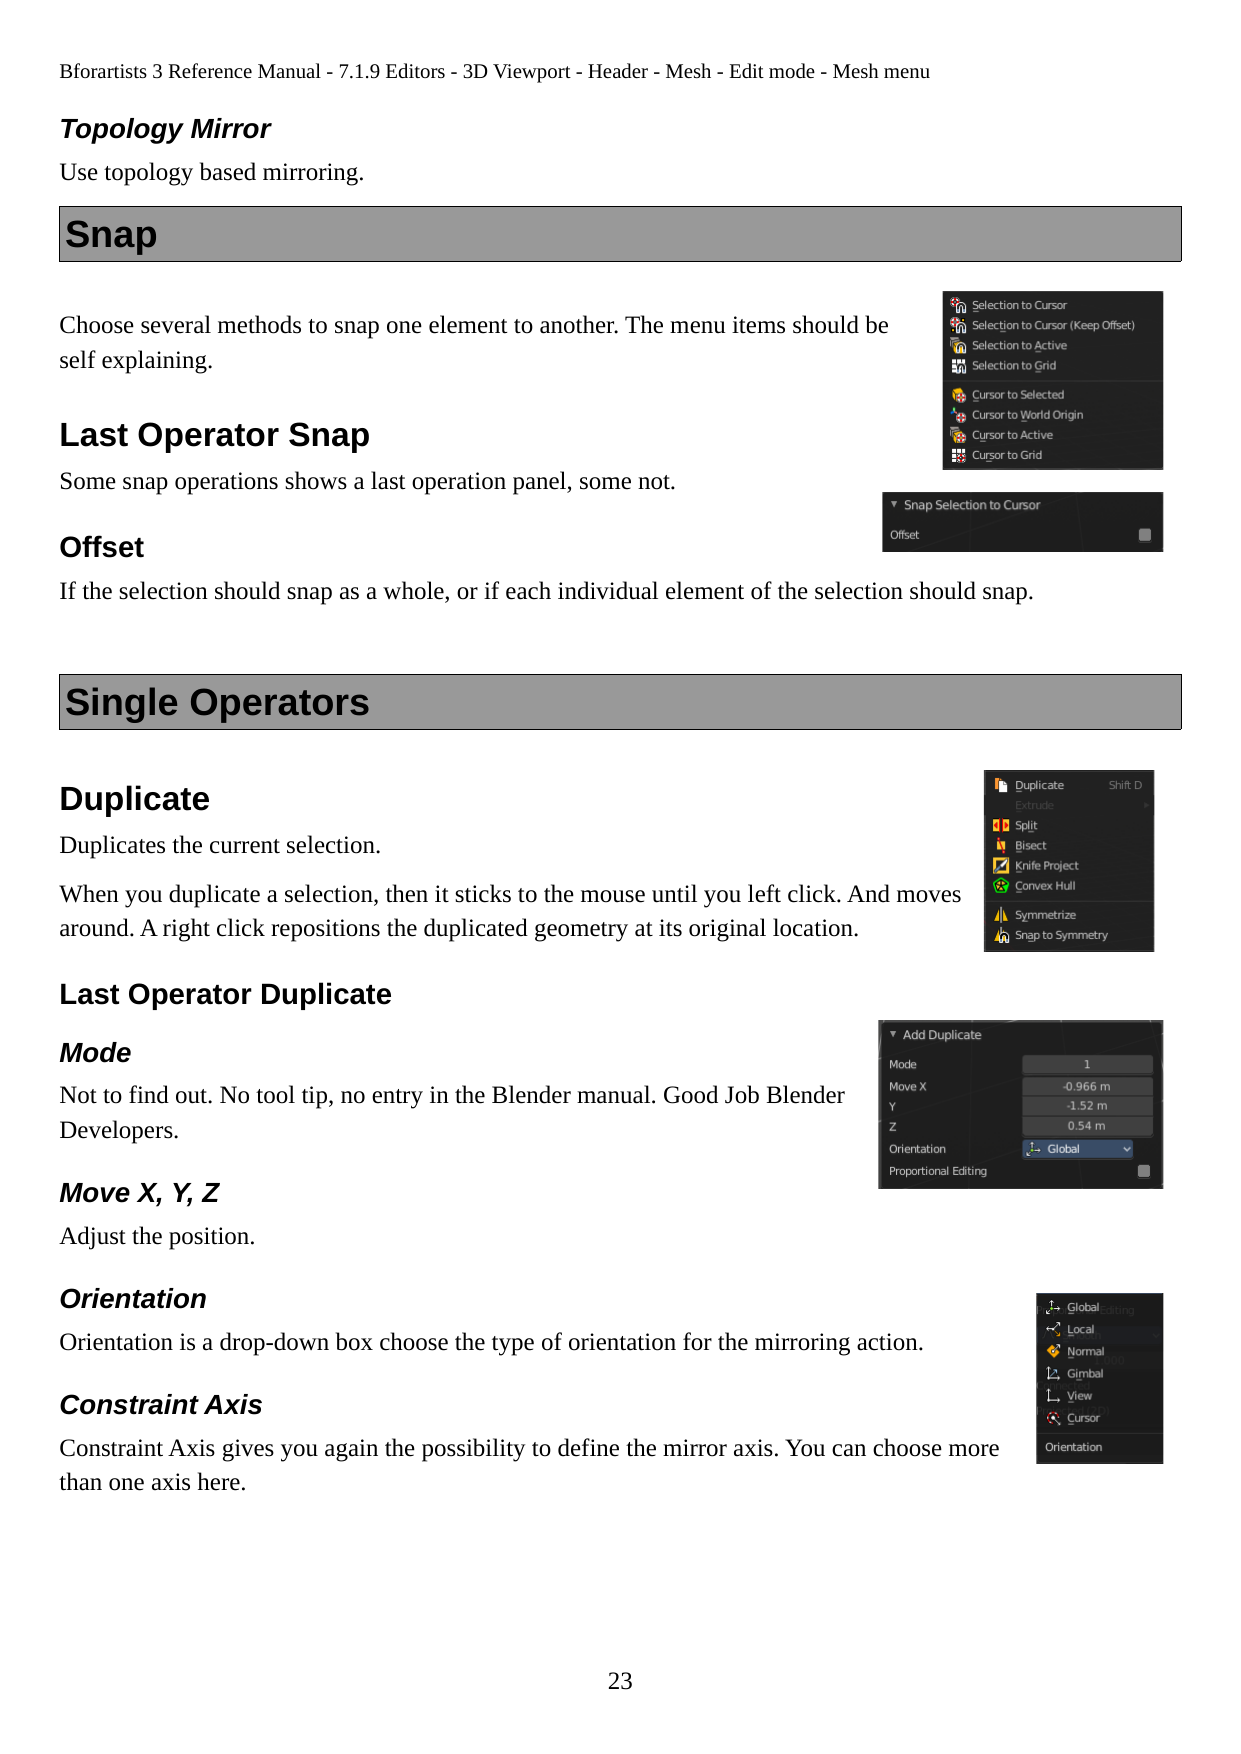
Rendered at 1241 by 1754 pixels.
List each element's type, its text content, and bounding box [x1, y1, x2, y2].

picture [1036, 1293, 1164, 1464]
text Use topology based mirroring. [59, 157, 1181, 186]
picture [878, 1020, 1164, 1189]
subtitle [1164, 1036, 1181, 1068]
table_header Single Operators [60, 675, 1181, 729]
subtitle Last Operator Snap [59, 415, 942, 453]
subtitle Move X, Y, Z [59, 1176, 1181, 1208]
subtitle Constraint Axis [59, 1388, 1036, 1420]
picture [882, 492, 1164, 552]
picture [983, 770, 1155, 952]
text When you duplicate a selection, then it sticks to the mouse until you left click. And moves around. A right click repositions the duplicated geometry at its original location. [59, 879, 983, 942]
subtitle Duplicate [59, 779, 983, 817]
text Duplicates the current selection. [59, 830, 983, 859]
text Constraint Axis gives you again the possibility to define the mirror axis. You can choose more than one axis here. [59, 1433, 1181, 1496]
subtitle Topology Mirror [59, 113, 1181, 144]
subtitle [1164, 415, 1181, 453]
text Some snap operations shows a last operation panel, some not. [59, 466, 1181, 495]
text Adjust the position. [59, 1221, 1181, 1249]
text Choose several methods to snap one element to another. The menu items should be self explaining. [59, 310, 942, 374]
text Orientation is a drop-down box choose the type of orientation for the mirroring action. [59, 1327, 1036, 1355]
subtitle Offset [59, 529, 1181, 563]
text [1155, 830, 1181, 859]
subtitle Orientation [59, 1282, 1181, 1314]
subtitle Mode [59, 1036, 878, 1068]
text If the selection should snap as a whole, or if each individual element of the selection should snap. [59, 576, 1181, 604]
subtitle Last Operator Duplicate [59, 977, 1181, 1011]
table_header Snap [60, 207, 1181, 261]
text Not to find out. No tool tip, no entry in the Blender manual. Good Job Blender Developers. [59, 1080, 878, 1143]
picture [942, 291, 1164, 470]
subtitle [1164, 1388, 1181, 1420]
subtitle [1155, 779, 1181, 817]
